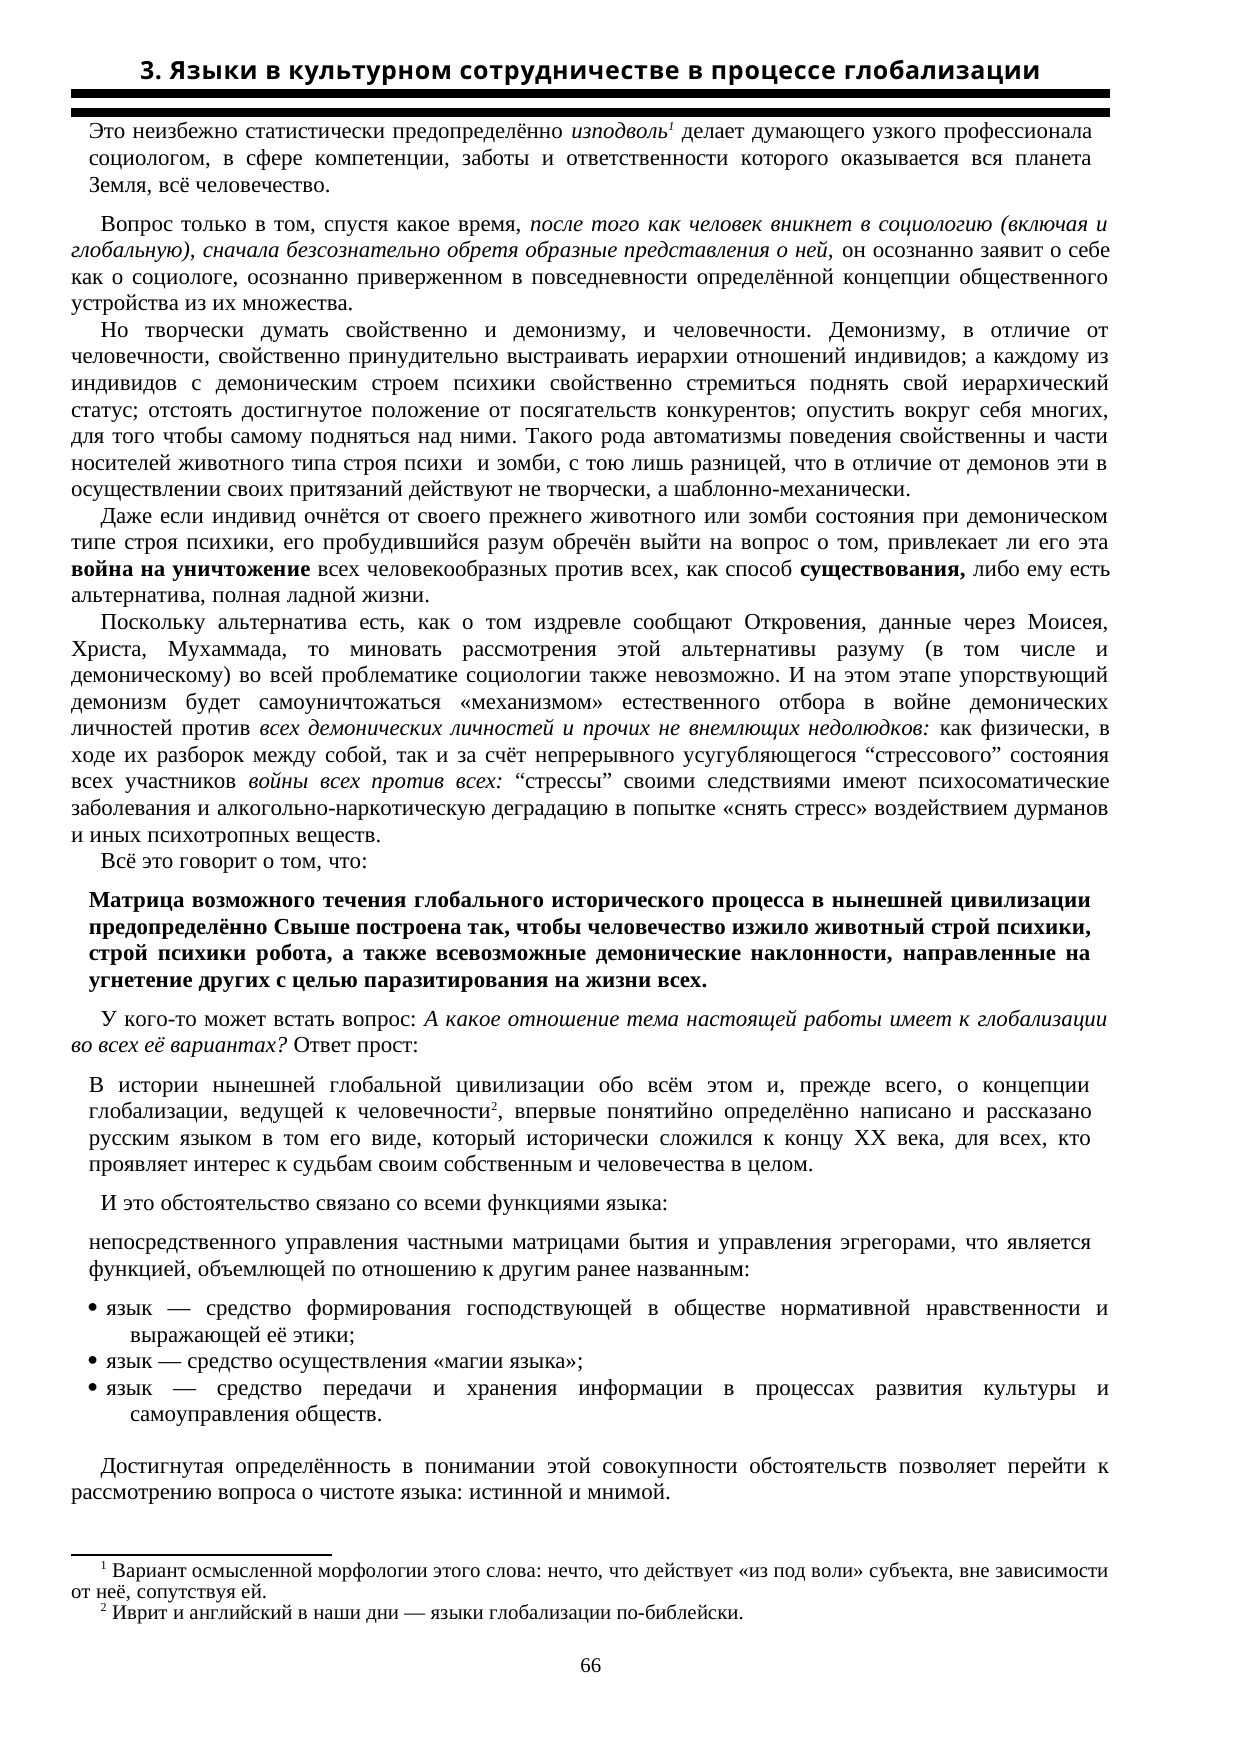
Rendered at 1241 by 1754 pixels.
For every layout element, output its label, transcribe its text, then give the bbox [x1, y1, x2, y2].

text Это неизбежно статистически предопределённо изподволь делает думающего узкого профессионала социологом, в сфере компетенции, заботы и ответственности которого оказывается вся планета Земля, всё человечество. [88, 117, 1093, 197]
text Иврит и английский в наши дни — языки глобализации по-библейски. [71, 1603, 1110, 1624]
text Но творчески думать свойственно и демонизму, и человечности. Демонизму, в отличие от человечности, свойственно принудительно выстраивать иерархии отношений индивидов; а каждому из индивидов с демоническим строем психики свойственно стремиться поднять свой иерархический статус; отстоять достигнутое положение от посягательств конкурентов; опустить вокруг себя многих, для того чтобы самому подняться над ними. Такого рода автоматизмы поведения свойственны и части носителей животного типа строя психи и зомби, с тою лишь разницей, что в отличие от демонов эти в осуществлении своих притязаний действуют не творчески, а шаблонно-механически. [71, 316, 1110, 502]
text Вариант осмысленной морфологии этого слова: нечто, что действует «из под воли» субъекта, вне зависимости от неё, сопутствуя ей. [71, 1561, 1110, 1603]
text В истории нынешней глобальной цивилизации обо всём этом и, прежде всего, о концепции глобализации, ведущей к человечности, впервые понятийно определённо написано и рассказано русским языком в том его виде, который исторически сложился к концу ХХ века, для всех, кто проявляет интерес к судьбам своим собственным и человечества в целом. [88, 1070, 1093, 1177]
text Поскольку альтернатива есть, как о том издревле сообщают Откровения, данные через Моисея, Христа, Мухаммада, то миновать рассмотрения этой альтернативы разуму (в том числе и демоническому) во всей проблематике социологии также невозможно. И на этом этапе упорствующий демонизм будет самоуничтожаться «механизмом» естественного отбора в войне демонических личностей против всех демонических личностей и прочих не внемлющих недолюдков: как физически, в ходе их разборок между собой, так и за счёт непрерывного усугубляющегося “стрессового” состояния всех участников войны всех про­тив всех: “стрессы” своими следствиями имеют психосоматические заболевания и алкогольно-наркотическую деградацию в попытке «снять стресс» воздействием дурманов и иных психотропных веществ. [71, 608, 1110, 847]
text Даже если индивид очнётся от своего прежнего животного или зомби состояния при демоническом типе строя психики, его пробудившийся разум обречён выйти на вопрос о том, привлекает ли его эта война на уничтожение всех человекообразных против всех, как способ существования, либо ему есть альтернатива, полная ладной жизни. [71, 502, 1110, 608]
text Вопрос только в том, спустя какое время, после того как человек вникнет в социологию (включая и глобальную), сначала безсознательно обретя образные представления о ней, он осознанно заявит о себе как о социологе, осознанно приверженном в повседневности определённой концепции общественного устройства из их множества. [71, 209, 1110, 316]
text Матрица возможного течения глобального исторического процесса в нынешней цивилизации предопределённо Свыше построена так, чтобы человечество изжило животный строй психики, строй психики робота, а также всевозможные демонические наклонности, направленные на угнетение других с целью паразитирования на жизни всех. [88, 886, 1093, 992]
list язык — средство формирования господствующей в обществе нормативной нравственности и выражающей её этики; [88, 1294, 1110, 1347]
text И это обстоятельство связано со всеми функциями языка: [71, 1189, 1110, 1216]
text У кого-то может встать вопрос: А какое отношение тема настоящей работы имеет к глобализации во всех её вариантах? Ответ прост: [71, 1005, 1110, 1058]
text Всё это говорит о том, что: [71, 847, 1110, 873]
list язык — средство передачи и хранения информации в процессах развития культуры и самоуправления обществ. [88, 1373, 1110, 1427]
text Достигнутая определённость в понимании этой совокупности обстоятельств позволяет перейти к рассмотрению вопроса о чистоте языка: истинной и мнимой. [71, 1452, 1110, 1505]
list язык — средство осуществления «магии языка»; [88, 1347, 1110, 1373]
text непосредственного управления частными матрицами бытия и управления эгрегорами, что является функцией, объемлющей по отношению к другим ранее названным: [88, 1228, 1093, 1281]
